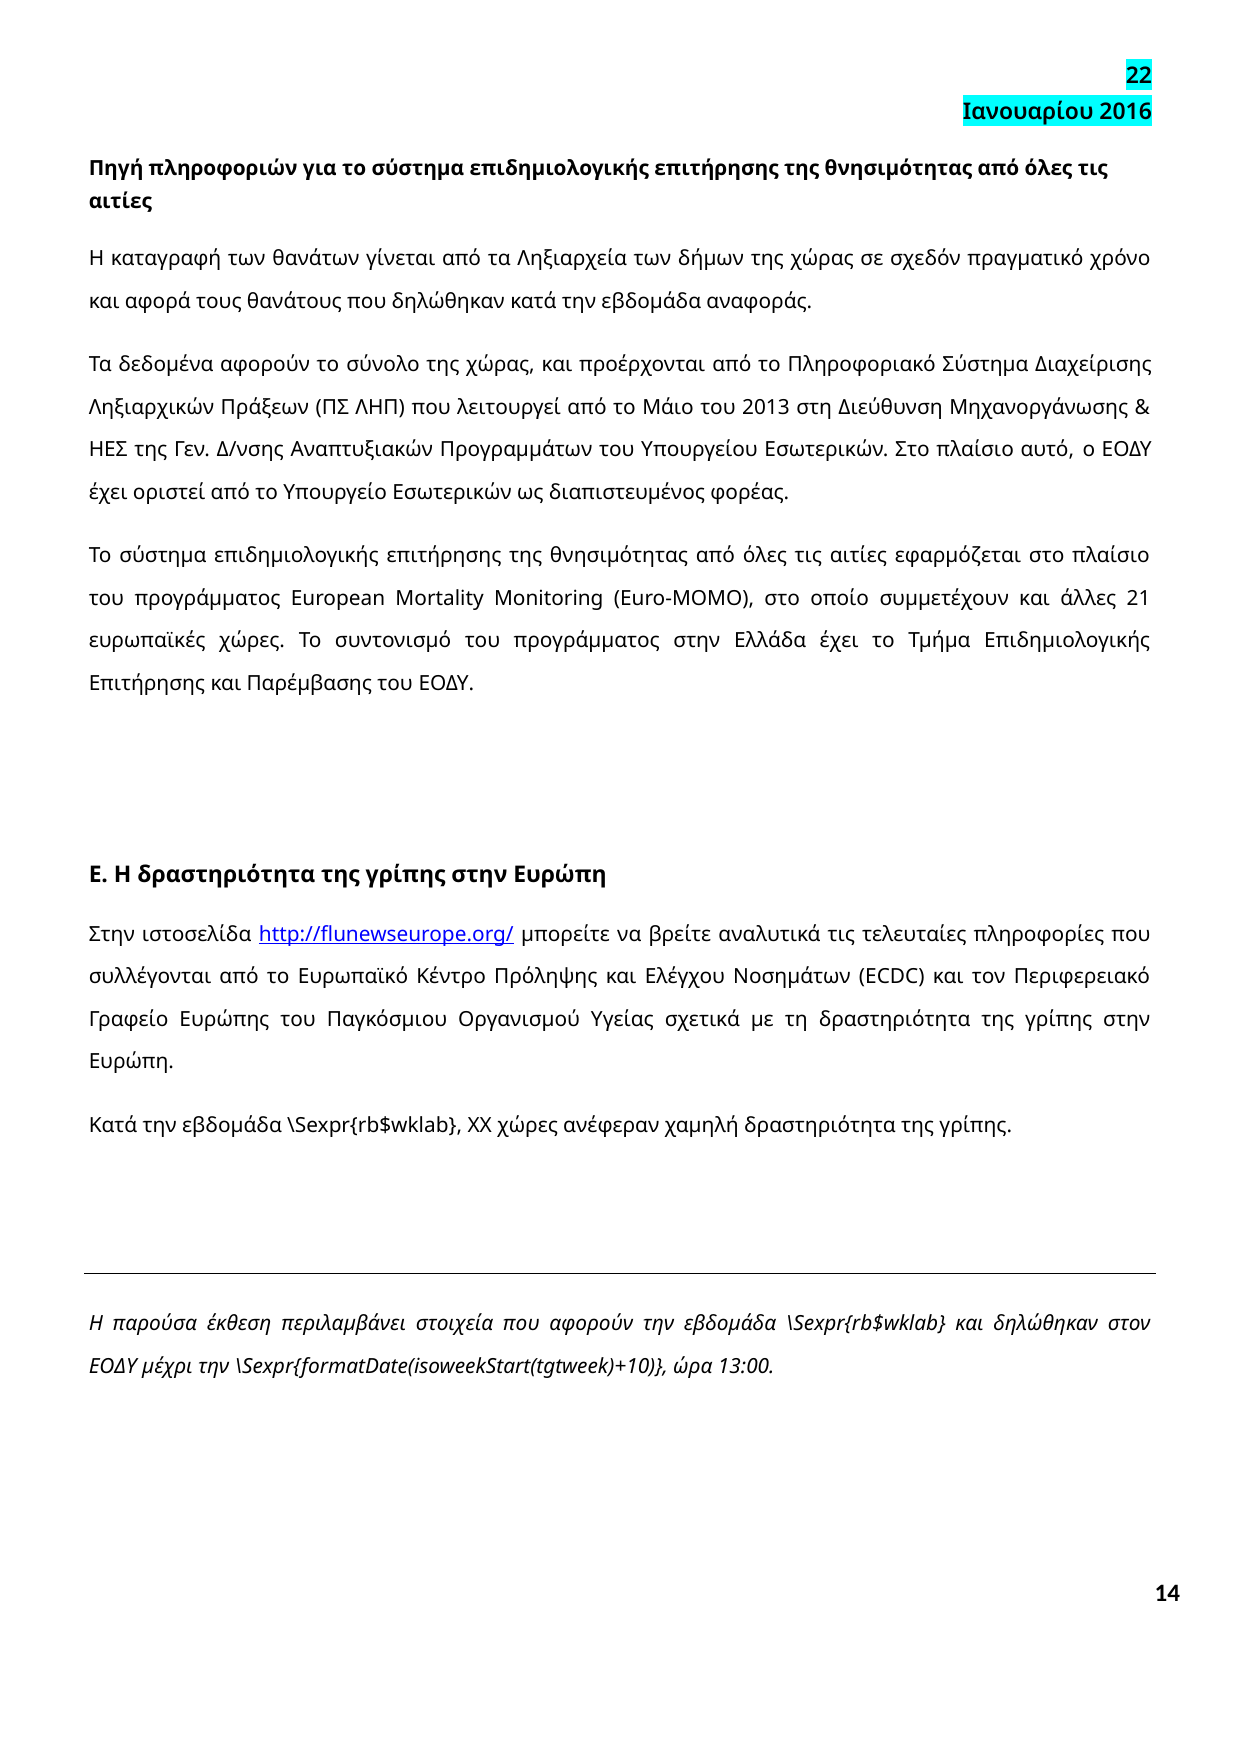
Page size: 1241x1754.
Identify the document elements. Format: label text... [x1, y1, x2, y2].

text Η καταγραφή των θανάτων γίνεται από τα Ληξιαρχεία των δήμων της χώρας σε σχεδόν πραγματικό χρόνο και αφορά τους θανάτους που δηλώθηκαν κατά την εβδομάδα αναφοράς. [88, 243, 1152, 314]
subtitle Πηγή πληροφοριών για το σύστημα επιδημιολογικής επιτήρησης της θνησιμότητας από όλες τις αιτίες [88, 153, 1152, 214]
text Το σύστημα επιδημιολογικής επιτήρησης της θνησιμότητας από όλες τις αιτίες εφαρμόζεται στο πλαίσιο του προγράμματος European Mortality Monitoring (Euro-MOMO), στο οποίο συμμετέχουν και άλλες 21 ευρωπαϊκές χώρες. Το συντονισμό του προγράμματος στην Ελλάδα έχει το Τμήμα Επιδημιολογικής Επιτήρησης και Παρέμβασης του ΕΟΔΥ. [88, 540, 1152, 697]
text Στην ιστοσελίδα http://flunewseurope.org/ μπορείτε να βρείτε αναλυτικά τις τελευταίες πληροφορίες που συλλέγονται από το Ευρωπαϊκό Κέντρο Πρόληψης και Ελέγχου Νοσημάτων (ECDC) και τον Περιφερειακό Γραφείο Ευρώπης του Παγκόσμιου Οργανισμού Υγείας σχετικά με τη δραστηριότητα της γρίπης στην Ευρώπη. [88, 919, 1152, 1075]
text Κατά την εβδομάδα \Sexpr{rb$wklab}, ΧΧ χώρες ανέφεραν χαμηλή δραστηριότητα της γρίπης. [88, 1110, 1152, 1138]
text Η παρούσα έκθεση περιλαμβάνει στοιχεία που αφορούν την εβδομάδα \Sexpr{rb$wklab} και δηλώθηκαν στον ΕΟΔΥ μέχρι την \Sexpr{formatDate(isoweekStart(tgtweek)+10)}, ώρα 13:00. [88, 1308, 1152, 1379]
text Τα δεδομένα αφορούν το σύνολο της χώρας, και προέρχονται από το Πληροφοριακό Σύστημα Διαχείρισης Ληξιαρχικών Πράξεων (ΠΣ ΛΗΠ) που λειτουργεί από το Μάιο του 2013 στη Διεύθυνση Μηχανοργάνωσης & ΗΕΣ της Γεν. Δ/νσης Αναπτυξιακών Προγραμμάτων του Υπουργείου Εσωτερικών. Στο πλαίσιο αυτό, o ΕΟΔΥ έχει οριστεί από το Υπουργείο Εσωτερικών ως διαπιστευμένος φορέας. [88, 349, 1152, 506]
subtitle Ε. Η δραστηριότητα της γρίπης στην Ευρώπη [88, 858, 1152, 889]
